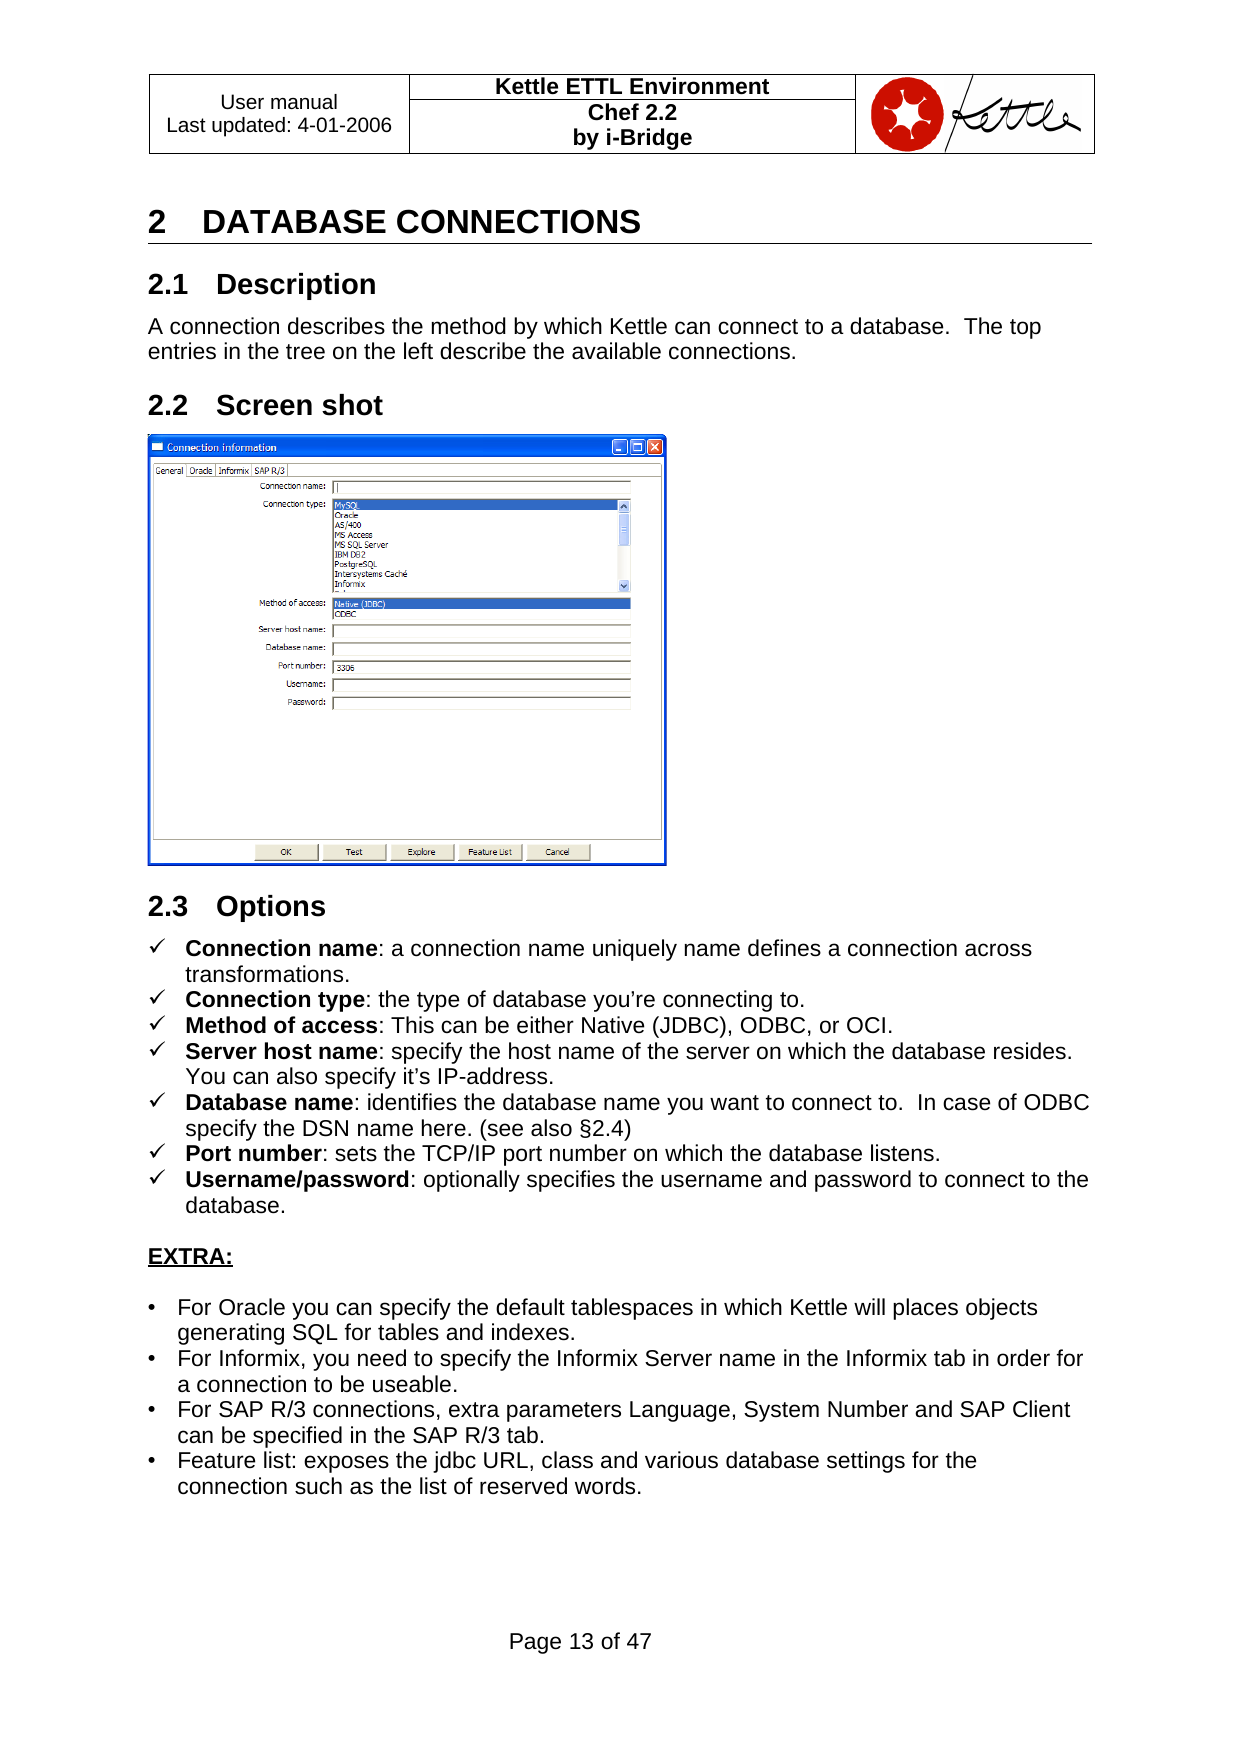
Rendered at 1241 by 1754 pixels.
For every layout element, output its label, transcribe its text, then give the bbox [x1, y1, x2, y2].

list Username/password: optionally specifies the username and password to connect to the database. [148, 1167, 1092, 1218]
list Server host name: specify the host name of the server on which the database resides. You can also specify it’s IP-address. [148, 1038, 1092, 1089]
picture [147, 434, 667, 866]
list Database name: identifies the database name you want to connect to. In case of ODBC specify the DSN name here. (see also §2.4) [148, 1089, 1092, 1141]
text EXTRA: [148, 1243, 1092, 1269]
list Feature list: exposes the jdbc URL, class and various database settings for the connection such as the list of reserved words. [148, 1448, 1092, 1499]
list Method of access: This can be either Native (JDBC), ODBC, or OCI. [148, 1013, 1092, 1038]
subtitle Description [148, 268, 1092, 301]
list For SAP R/3 connections, extra parameters Language, System Number and SAP Client can be specified in the SAP R/3 tab. [148, 1397, 1092, 1448]
list Port number: sets the TCP/IP port number on which the database listens. [148, 1141, 1092, 1167]
list For Oracle you can specify the default tablespaces in which Kettle will places objects generating SQL for tables and indexes. [148, 1294, 1092, 1346]
text A connection describes the method by which Kettle can connect to a database. The top entries in the tree on the left describe the available connections. [148, 313, 1092, 364]
list Connection name: a connection name uniquely name defines a connection across transformations. [148, 936, 1092, 987]
subtitle Database Connections [148, 204, 1092, 243]
subtitle Screen shot [148, 389, 1092, 422]
list Connection type: the type of database you’re connecting to. [148, 987, 1092, 1013]
subtitle Options [148, 890, 1092, 923]
list For Informix, you need to specify the Informix Server name in the Informix tab in order for a connection to be useable. [148, 1346, 1092, 1397]
